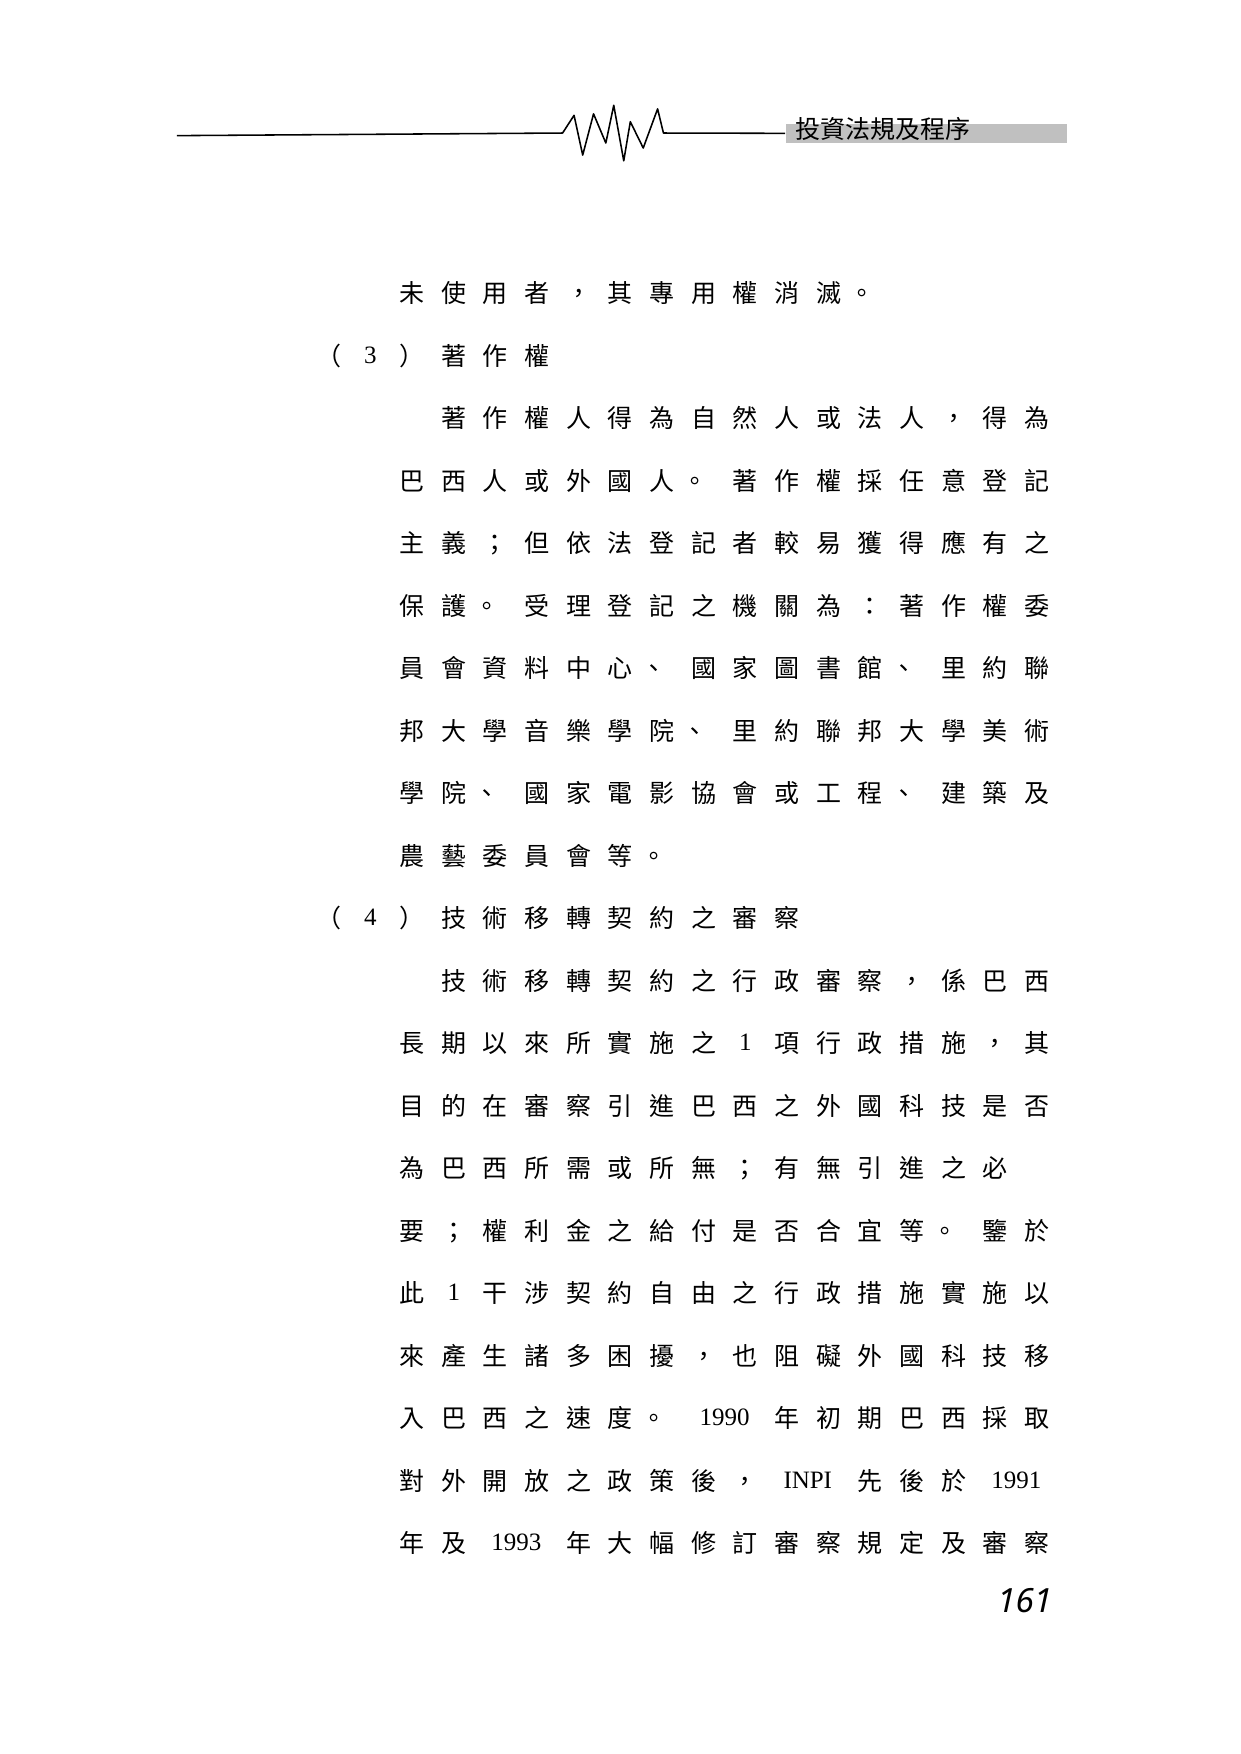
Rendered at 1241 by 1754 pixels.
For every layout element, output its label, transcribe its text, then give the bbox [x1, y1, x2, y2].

text （3）著作權 [306, 313, 1058, 375]
text 技術移轉契約之行政審察，係巴西長期以來所實施之1項行政措施，其目的在審察引進巴西之外國科技是否為巴西所需或所無；有無引進之必要；權利金之給付是否合宜等。鑒於此1干涉契約自由之行政措施實施以來產生諸多困擾，也阻礙外國科技移入巴西之速度。1990年初期巴西採取對外開放之政策後，INPI先後於1991年及1993年大幅修訂審察規定及審察 [367, 938, 1058, 1563]
text （4）技術移轉契約之審察 [306, 875, 1058, 938]
text 著作權人得為自然人或法人，得為巴西人或外國人。著作權採任意登記主義；但依法登記者較易獲得應有之保護。受理登記之機關為：著作權委員會資料中心、國家圖書館、里約聯邦大學音樂學院、里約聯邦大學美術學院、國家電影協會或工程、建築及農藝委員會等。 [367, 375, 1058, 875]
text 未使用者，其專用權消滅。 [367, 250, 1058, 313]
